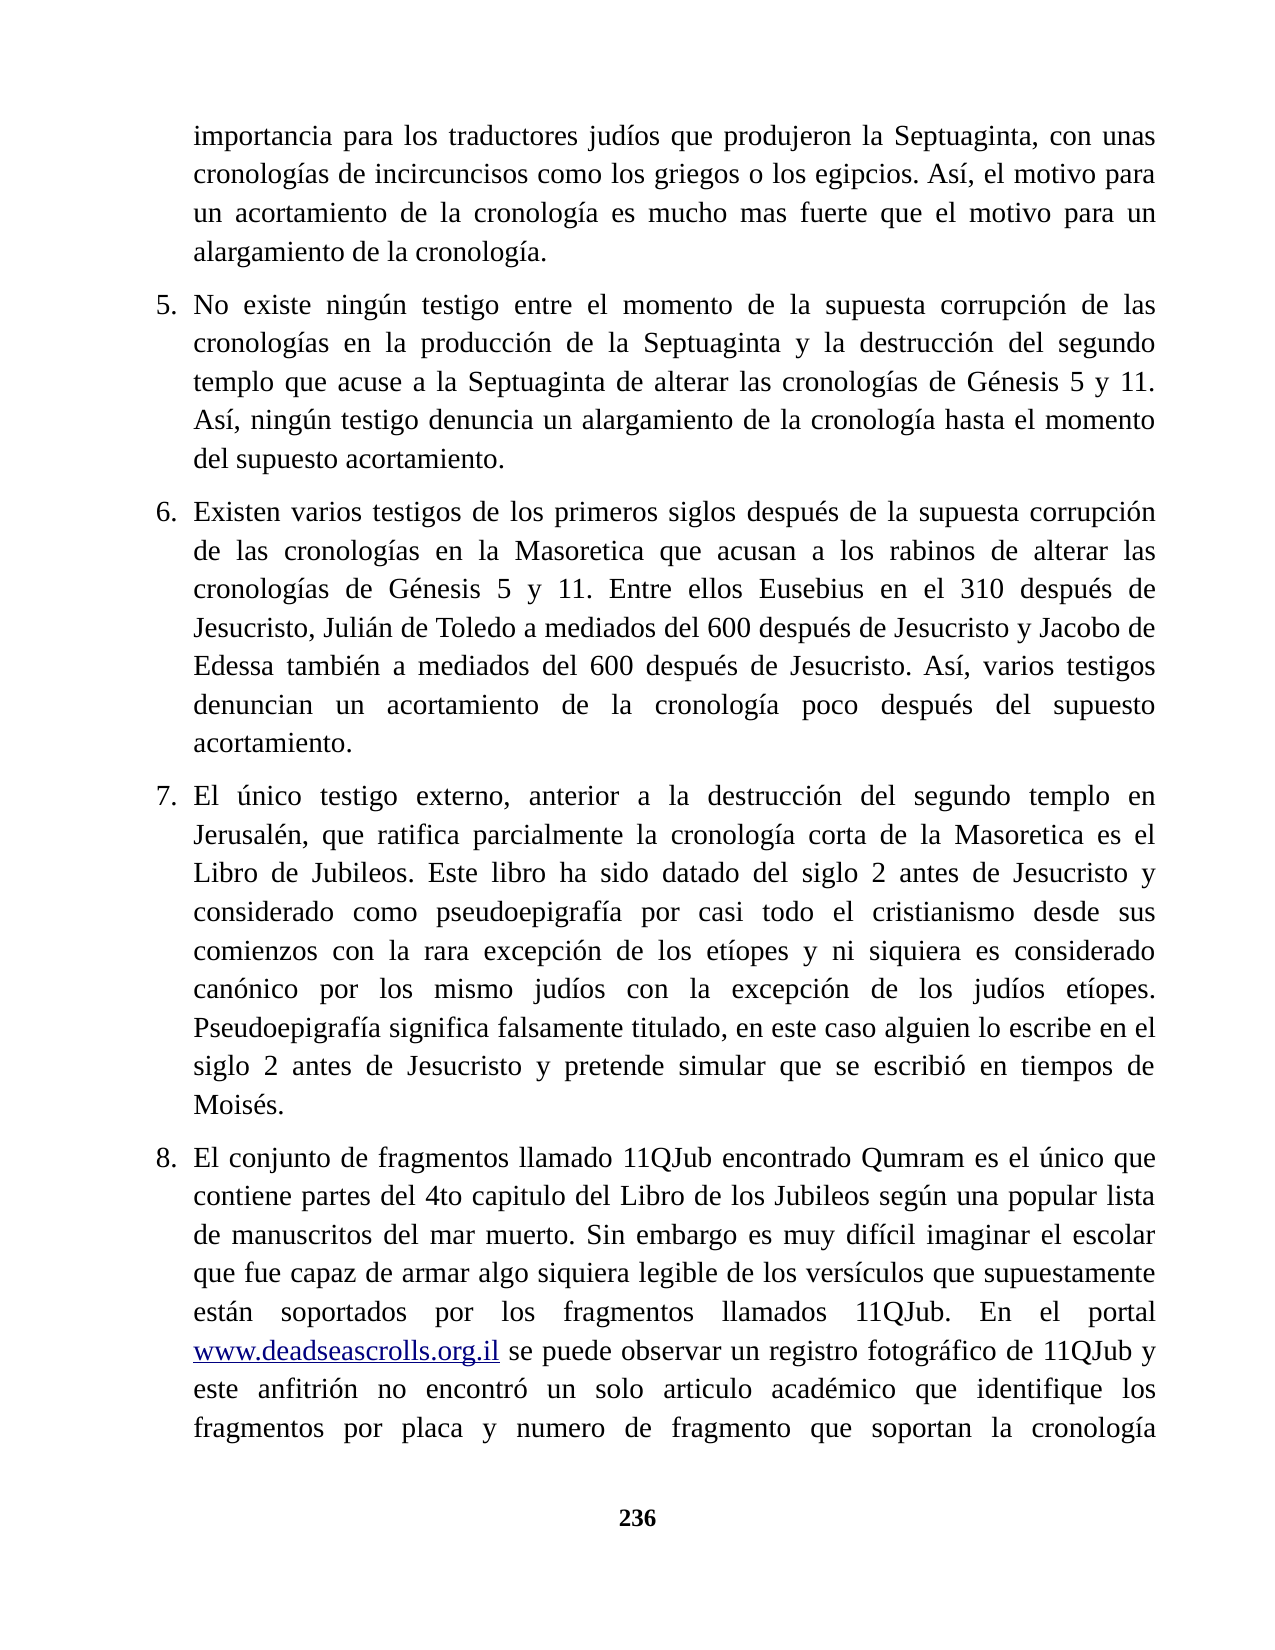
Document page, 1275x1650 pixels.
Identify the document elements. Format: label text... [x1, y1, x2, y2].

list importancia para los traductores judíos que produjeron la Septuaginta, con unas cronologías de incircuncisos como los griegos o los egipcios. Así, el motivo para un acortamiento de la cronología es mucho mas fuerte que el motivo para un alargamiento de la cronología. [156, 118, 1157, 267]
list No existe ningún testigo entre el momento de la supuesta corrupción de las cronologías en la producción de la Septuaginta y la destrucción del segundo templo que acuse a la Septuaginta de alterar las cronologías de Génesis 5 y 11. Así, ningún testigo denuncia un alargamiento de la cronología hasta el momento del supuesto acortamiento. [156, 287, 1157, 474]
list Existen varios testigos de los primeros siglos después de la supuesta corrupción de las cronologías en la Masoretica que acusan a los rabinos de alterar las cronologías de Génesis 5 y 11. Entre ellos Eusebius en el 310 después de Jesucristo, Julián de Toledo a mediados del 600 después de Jesucristo y Jacobo de Edessa también a mediados del 600 después de Jesucristo. Así, varios testigos denuncian un acortamiento de la cronología poco después del supuesto acortamiento. [156, 494, 1157, 759]
list El conjunto de fragmentos llamado 11QJub encontrado Qumram es el único que contiene partes del 4to capitulo del Libro de los Jubileos según una popular lista de manuscritos del mar muerto. Sin embargo es muy difícil imaginar el escolar que fue capaz de armar algo siquiera legible de los versículos que supuestamente están soportados por los fragmentos llamados 11QJub. En el portal www.deadseascrolls.org.il se puede observar un registro fotográfico de 11QJub y este anfitrión no encontró un solo articulo académico que identifique los fragmentos por placa y numero de fragmento que soportan la cronología [156, 1140, 1157, 1443]
list El único testigo externo, anterior a la destrucción del segundo templo en Jerusalén, que ratifica parcialmente la cronología corta de la Masoretica es el Libro de Jubileos. Este libro ha sido datado del siglo 2 antes de Jesucristo y considerado como pseudoepigrafía por casi todo el cristianismo desde sus comienzos con la rara excepción de los etíopes y ni siquiera es considerado canónico por los mismo judíos con la excepción de los judíos etíopes. Pseudoepigrafía significa falsamente titulado, en este caso alguien lo escribe en el siglo 2 antes de Jesucristo y pretende simular que se escribió en tiempos de Moisés. [156, 778, 1157, 1120]
